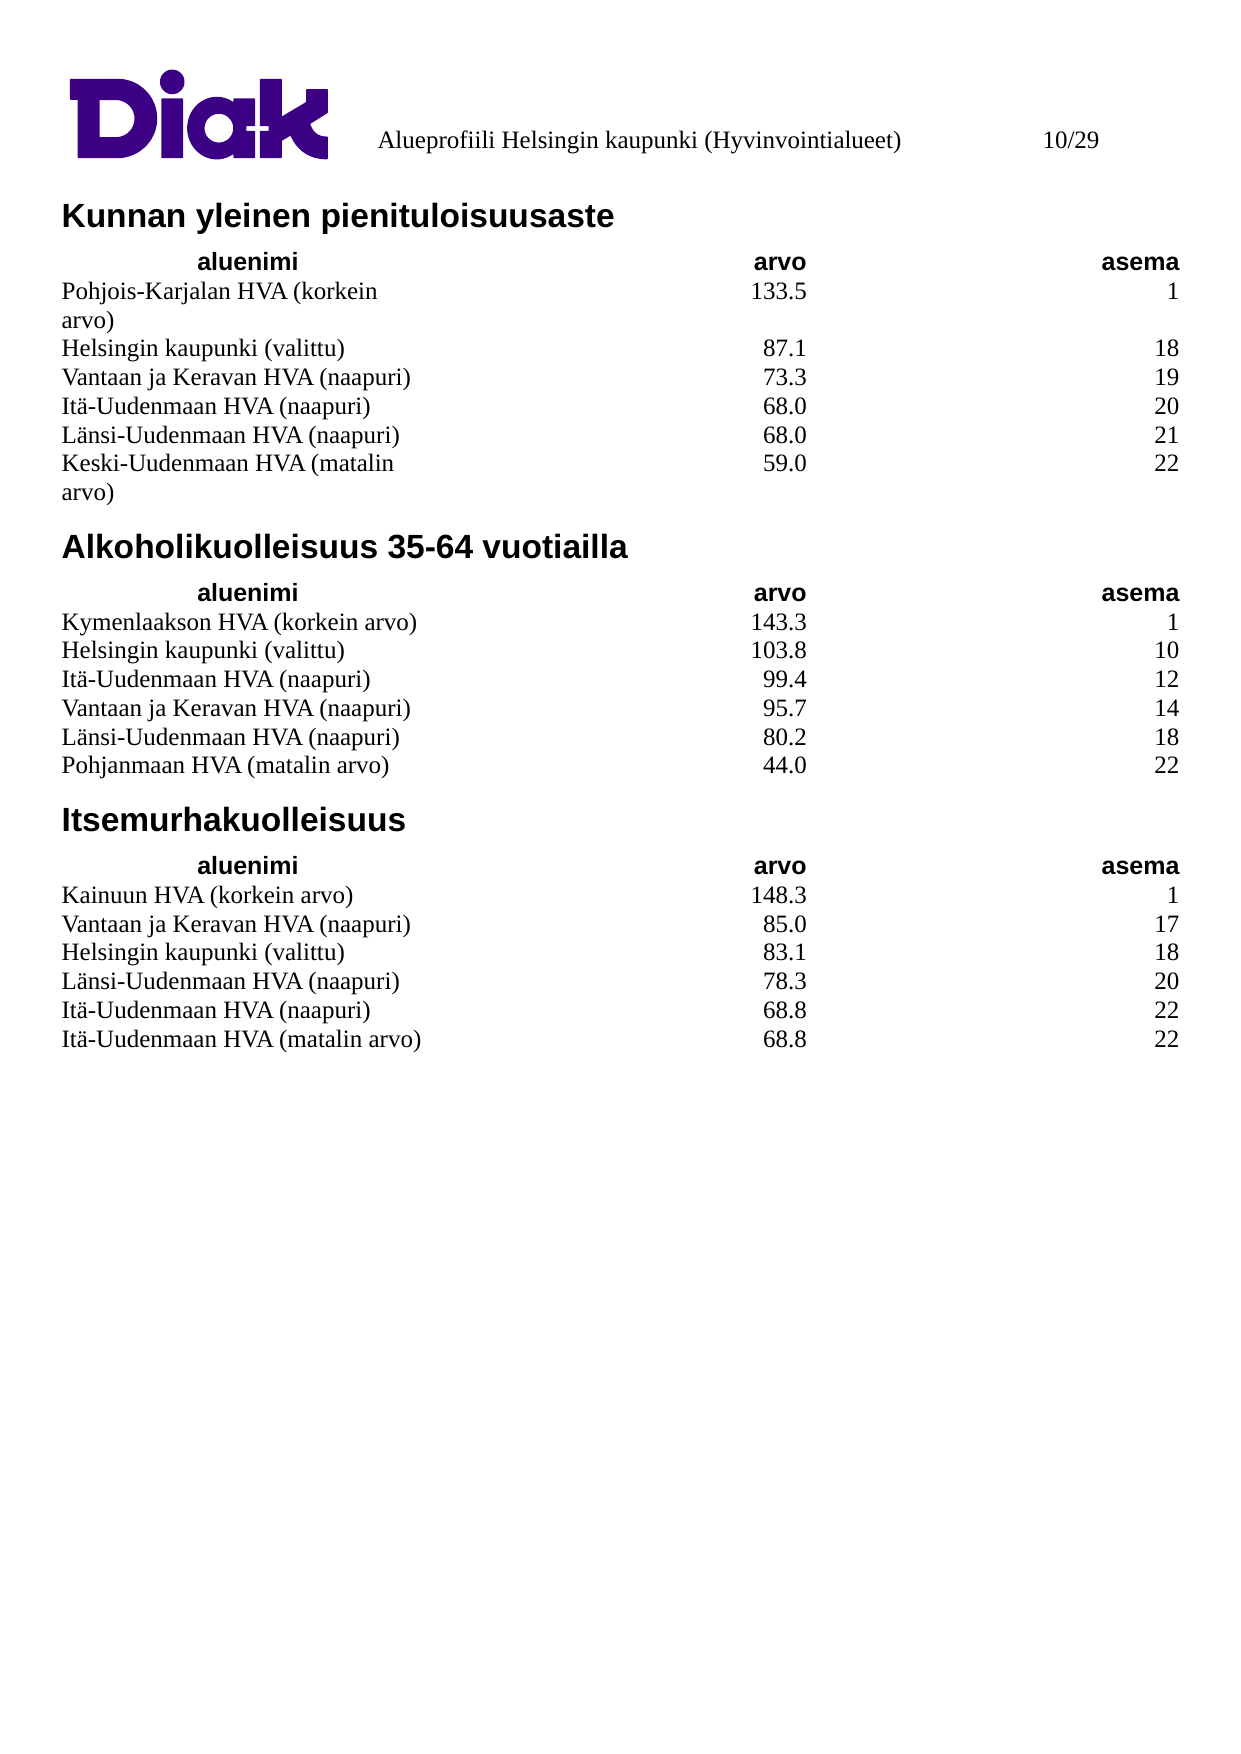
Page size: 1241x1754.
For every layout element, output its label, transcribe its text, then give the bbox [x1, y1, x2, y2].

subtitle Kunnan yleinen pienituloisuusaste [61, 196, 1179, 235]
table_cell 12 [806, 664, 1179, 693]
table_cell 18 [806, 334, 1179, 362]
table_cell Keski-Uudenmaan HVA (matalin arvo) [61, 449, 434, 506]
table_cell 68.0 [434, 391, 806, 420]
table_cell Kymenlaakson HVA (korkein arvo) [61, 607, 434, 636]
table_cell 85.0 [434, 909, 806, 937]
table_cell 18 [806, 938, 1179, 966]
table_cell Itä-Uudenmaan HVA (naapuri) [61, 995, 434, 1024]
table_cell Helsingin kaupunki (valittu) [61, 938, 434, 966]
table_cell Vantaan ja Keravan HVA (naapuri) [61, 909, 434, 937]
table_cell 73.3 [434, 362, 806, 391]
table_cell Pohjois-Karjalan HVA (korkein arvo) [61, 276, 434, 333]
table_cell 103.8 [434, 636, 806, 664]
table_cell Länsi-Uudenmaan HVA (naapuri) [61, 722, 434, 751]
table_cell 1 [806, 607, 1179, 636]
table_cell 68.0 [434, 420, 806, 448]
table_header aluenimi [61, 247, 434, 276]
table_cell 10 [806, 636, 1179, 664]
table_cell 17 [806, 909, 1179, 937]
table_cell 22 [806, 751, 1179, 779]
table_cell 68.8 [434, 995, 806, 1024]
table_cell 1 [806, 276, 1179, 333]
table_cell 78.3 [434, 966, 806, 995]
table_header arvo [434, 578, 806, 607]
table_header asema [806, 247, 1179, 276]
table_cell 80.2 [434, 722, 806, 751]
subtitle Itsemurhakuolleisuus [61, 800, 1179, 839]
table_cell Itä-Uudenmaan HVA (matalin arvo) [61, 1024, 434, 1052]
table_cell Pohjanmaan HVA (matalin arvo) [61, 751, 434, 779]
table_cell Itä-Uudenmaan HVA (naapuri) [61, 664, 434, 693]
table_cell Vantaan ja Keravan HVA (naapuri) [61, 693, 434, 722]
table_cell 18 [806, 722, 1179, 751]
table_cell 83.1 [434, 938, 806, 966]
table_cell 20 [806, 966, 1179, 995]
table_header aluenimi [61, 851, 434, 880]
table_cell 22 [806, 449, 1179, 506]
table_cell 14 [806, 693, 1179, 722]
table_cell 21 [806, 420, 1179, 448]
table_cell 99.4 [434, 664, 806, 693]
table_cell 20 [806, 391, 1179, 420]
table_cell Helsingin kaupunki (valittu) [61, 636, 434, 664]
table_cell 68.8 [434, 1024, 806, 1052]
table_cell 22 [806, 995, 1179, 1024]
table_cell 87.1 [434, 334, 806, 362]
table_header aluenimi [61, 578, 434, 607]
table_cell 19 [806, 362, 1179, 391]
table_cell Länsi-Uudenmaan HVA (naapuri) [61, 966, 434, 995]
table_header arvo [434, 851, 806, 880]
table_cell Helsingin kaupunki (valittu) [61, 334, 434, 362]
table_cell 1 [806, 880, 1179, 909]
subtitle Alkoholikuolleisuus 35-64 vuotiailla [61, 527, 1179, 566]
table_cell 148.3 [434, 880, 806, 909]
table_header asema [806, 578, 1179, 607]
table_cell Kainuun HVA (korkein arvo) [61, 880, 434, 909]
table_header asema [806, 851, 1179, 880]
table_cell Itä-Uudenmaan HVA (naapuri) [61, 391, 434, 420]
table_cell Vantaan ja Keravan HVA (naapuri) [61, 362, 434, 391]
table_cell 22 [806, 1024, 1179, 1052]
table_cell 44.0 [434, 751, 806, 779]
table_cell 133.5 [434, 276, 806, 333]
table_cell 95.7 [434, 693, 806, 722]
table_cell 143.3 [434, 607, 806, 636]
table_cell 59.0 [434, 449, 806, 506]
table_cell Länsi-Uudenmaan HVA (naapuri) [61, 420, 434, 448]
table_header arvo [434, 247, 806, 276]
